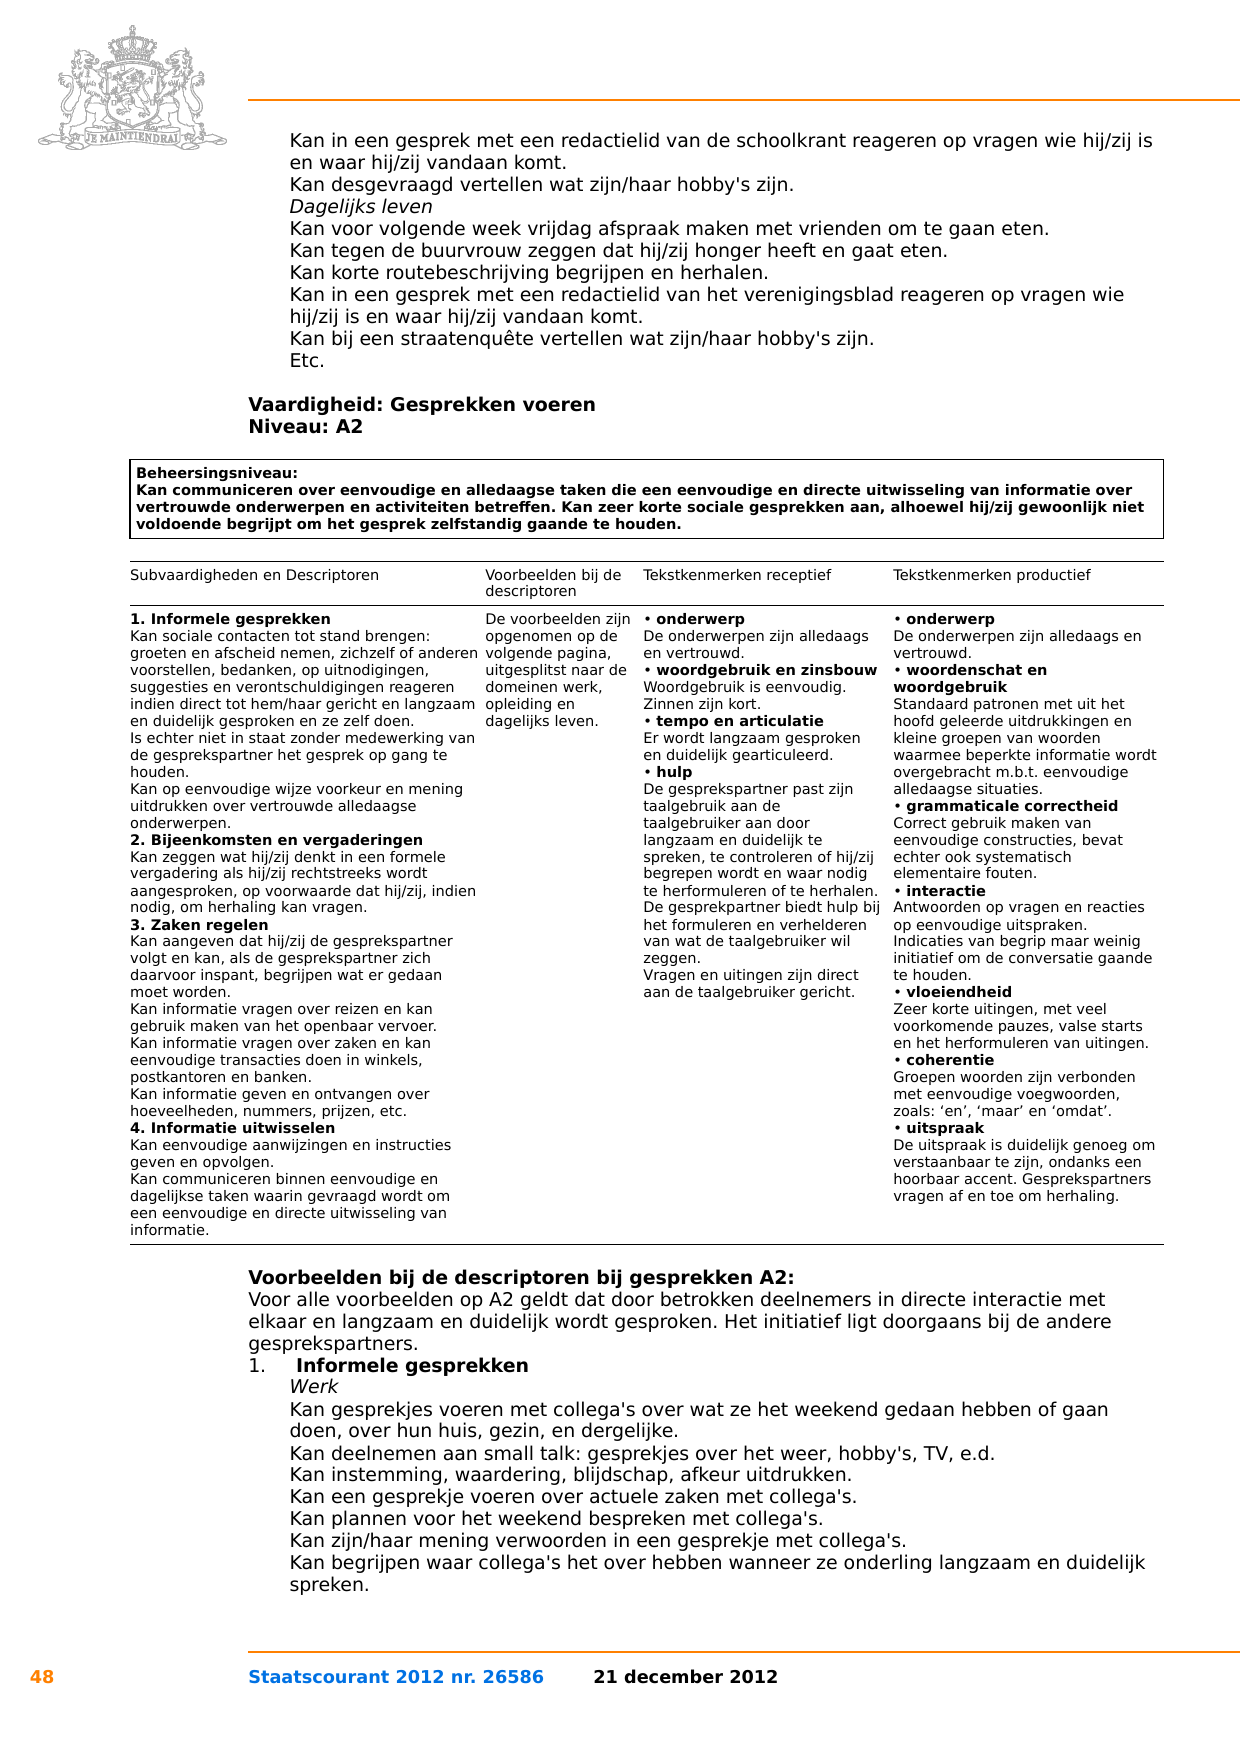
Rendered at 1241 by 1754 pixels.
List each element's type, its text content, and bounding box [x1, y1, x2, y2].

text Kan desgevraagd vertellen wat zijn/haar hobby's zijn. [289, 174, 1163, 196]
text Voor alle voorbeelden op A2 geldt dat door betrokken deelnemers in directe interactie met elkaar en langzaam en duidelijk wordt gesproken. Het initiatief ligt doorgaans bij de andere gesprekspartners. [248, 1288, 1163, 1354]
text Vaardigheid: Gesprekken voeren [248, 393, 1163, 416]
text Kan tegen de buurvrouw zeggen dat hij/zij honger heeft en gaat eten. [289, 240, 1163, 262]
text Kan plannen voor het weekend bespreken met collega's. [289, 1508, 1163, 1530]
text Werk [289, 1376, 1163, 1398]
text Niveau: A2 [248, 416, 1163, 437]
text 1. Informele gesprekken [248, 1354, 1163, 1376]
text Kan deelnemen aan small talk: gesprekjes over het weer, hobby's, TV, e.d. [289, 1442, 1163, 1464]
text Kan instemming, waardering, blijdschap, afkeur uitdrukken. [289, 1464, 1163, 1486]
text Voorbeelden bij de descriptoren bij gesprekken A2: [248, 1267, 1163, 1288]
text Kan gesprekjes voeren met collega's over wat ze het weekend gedaan hebben of gaan doen, over hun huis, gezin, en dergelijke. [289, 1398, 1163, 1442]
text Kan in een gesprek met een redactielid van het verenigingsblad reageren op vragen wie hij/zij is en waar hij/zij vandaan komt. [289, 284, 1163, 328]
text Kan bij een straatenquête vertellen wat zijn/haar hobby's zijn. [289, 328, 1163, 350]
text Kan zijn/haar mening verwoorden in een gesprekje met collega's. [289, 1530, 1163, 1552]
text Kan voor volgende week vrijdag afspraak maken met vrienden om te gaan eten. [289, 218, 1163, 240]
picture [38, 25, 227, 150]
text Dagelijks leven [289, 196, 1163, 218]
text Kan begrijpen waar collega's het over hebben wanneer ze onderling langzaam en duidelijk spreken. [289, 1552, 1163, 1596]
table_header Voorbeelden bij de descriptoren [479, 562, 637, 605]
table_cell • onderwerp De onderwerpen zijn alledaags en vertrouwd. • woordgebruik en zinsbouw Woordgebruik is eenvoudig. Zinnen zijn kort. • tempo en articulatie Er wordt langzaam gesproken en duidelijk gearticuleerd. • hulp De gesprekspartner past zijn taalgebruik aan de taalgebruiker aan door langzaam en duidelijk te spreken, te controleren of hij/zij begrepen wordt en waar nodig te herformuleren of te herhalen. De gesprekpartner biedt hulp bij het formuleren en verhelderen van wat de taalgebruiker wil zeggen. Vragen en uitingen zijn direct aan de taalgebruiker gericht. [637, 606, 887, 1244]
table_header Subvaardigheden en Descriptoren [130, 562, 479, 605]
table_header Tekstkenmerken productief [887, 562, 1163, 605]
text Kan in een gesprek met een redactielid van de schoolkrant reageren op vragen wie hij/zij is en waar hij/zij vandaan komt. [289, 130, 1163, 174]
table_cell • onderwerp De onderwerpen zijn alledaags en vertrouwd. • woordenschat en woordgebruik Standaard patronen met uit het hoofd geleerde uitdrukkingen en kleine groepen van woorden waarmee beperkte informatie wordt overgebracht m.b.t. eenvoudige alledaagse situaties. • grammaticale correctheid Correct gebruik maken van eenvoudige constructies, bevat echter ook systematisch elementaire fouten. • interactie Antwoorden op vragen en reacties op eenvoudige uitspraken. Indicaties van begrip maar weinig initiatief om de conversatie gaande te houden. • vloeiendheid Zeer korte uitingen, met veel voorkomende pauzes, valse starts en het herformuleren van uitingen. • coherentie Groepen woorden zijn verbonden met eenvoudige voegwoorden, zoals: ‘en’, ‘maar’ en ‘omdat’. • uitspraak De uitspraak is duidelijk genoeg om verstaanbaar te zijn, ondanks een hoorbaar accent. Gesprekspartners vragen af en toe om herhaling. [887, 606, 1163, 1244]
table_header Beheersingsniveau: Kan communiceren over eenvoudige en alledaagse taken die een eenvoudige en directe uitwisseling van informatie over vertrouwde onderwerpen en activiteiten betreffen. Kan zeer korte sociale gesprekken aan, alhoewel hij/zij gewoonlijk niet voldoende begrijpt om het gesprek zelfstandig gaande te houden. [131, 460, 1163, 538]
table_cell 1. Informele gesprekken Kan sociale contacten tot stand brengen: groeten en afscheid nemen, zichzelf of anderen voorstellen, bedanken, op uitnodigingen, suggesties en verontschuldigingen reageren indien direct tot hem/haar gericht en langzaam en duidelijk gesproken en ze zelf doen. Is echter niet in staat zonder medewerking van de gesprekspartner het gesprek op gang te houden. Kan op eenvoudige wijze voorkeur en mening uitdrukken over vertrouwde alledaagse onderwerpen. 2. Bijeenkomsten en vergaderingen Kan zeggen wat hij/zij denkt in een formele vergadering als hij/zij rechtstreeks wordt aangesproken, op voorwaarde dat hij/zij, indien nodig, om herhaling kan vragen. 3. Zaken regelen Kan aangeven dat hij/zij de gesprekspartner volgt en kan, als de gesprekspartner zich daarvoor inspant, begrijpen wat er gedaan moet worden. Kan informatie vragen over reizen en kan gebruik maken van het openbaar vervoer. Kan informatie vragen over zaken en kan eenvoudige transacties doen in winkels, postkantoren en banken. Kan informatie geven en ontvangen over hoeveelheden, nummers, prijzen, etc. 4. Informatie uitwisselen Kan eenvoudige aanwijzingen en instructies geven en opvolgen. Kan communiceren binnen eenvoudige en dagelijkse taken waarin gevraagd wordt om een eenvoudige en directe uitwisseling van informatie. [130, 606, 479, 1244]
table_header Tekstkenmerken receptief [637, 562, 887, 605]
table_cell De voorbeelden zijn opgenomen op de volgende pagina, uitgesplitst naar de domeinen werk, opleiding en dagelijks leven. [479, 606, 637, 1244]
text Etc. [289, 350, 1163, 372]
text Kan korte routebeschrijving begrijpen en herhalen. [289, 262, 1163, 284]
text Kan een gesprekje voeren over actuele zaken met collega's. [289, 1486, 1163, 1508]
